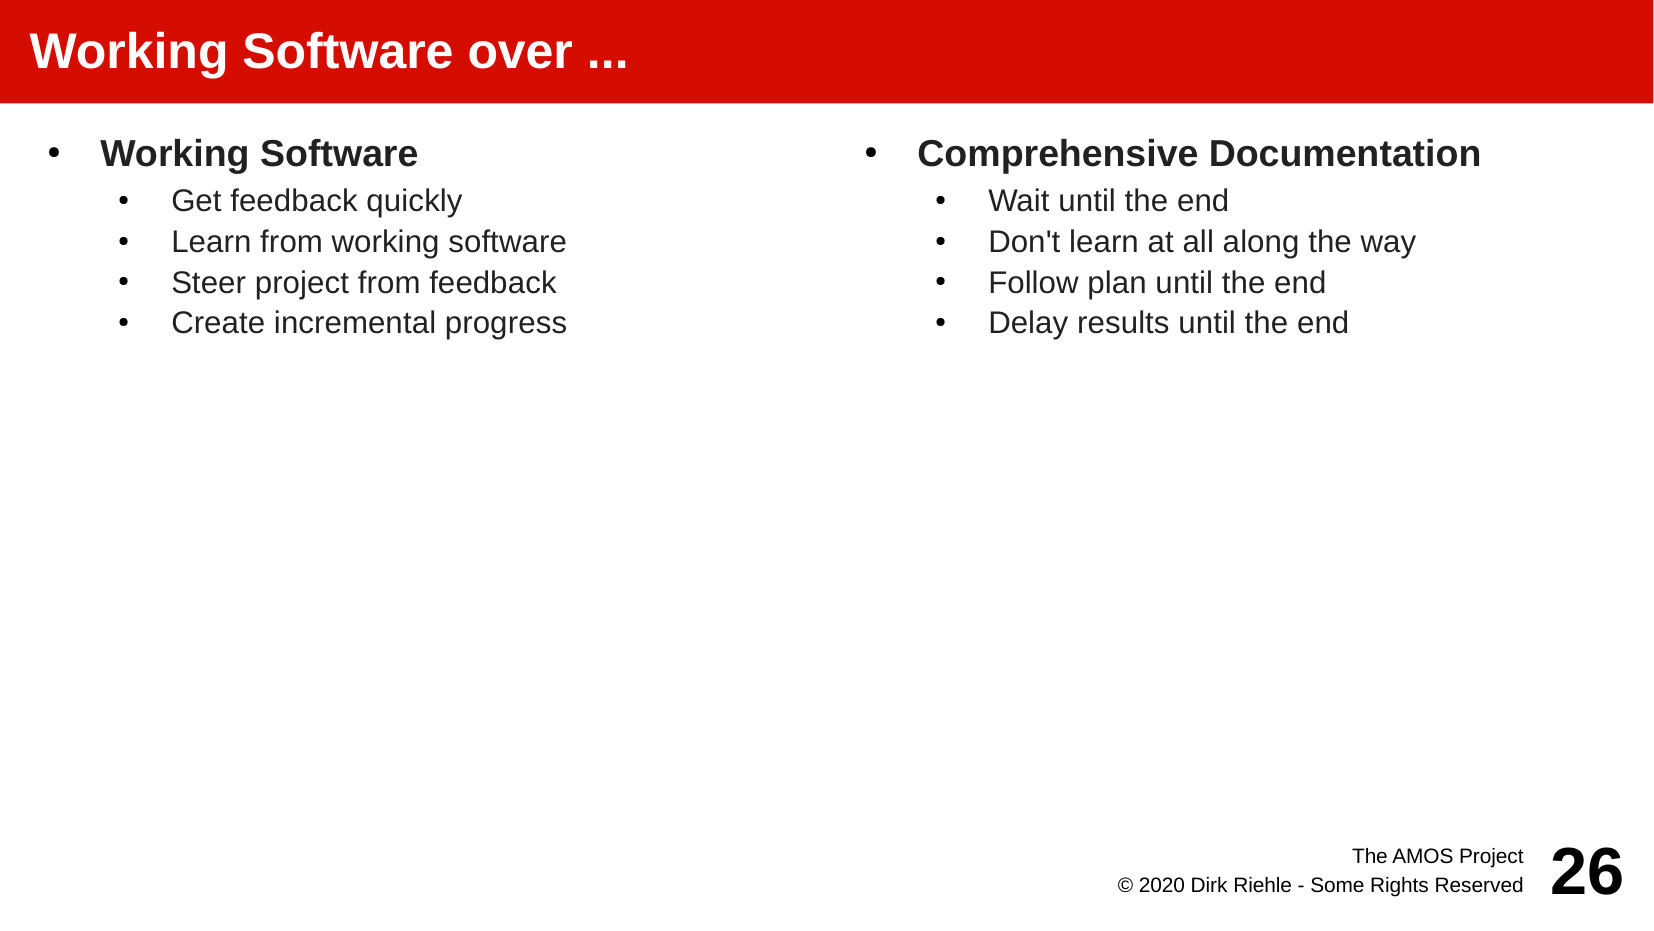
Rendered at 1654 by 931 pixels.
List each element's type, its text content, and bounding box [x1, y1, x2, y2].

list Working Software Get feedback quickly Learn from working software Steer project from feedback Create incremental progress [29, 132, 808, 813]
list Comprehensive Documentation Wait until the end Don't learn at all along the way Follow plan until the end Delay results until the end [846, 132, 1625, 813]
title Working Software over ... [0, 0, 1654, 104]
